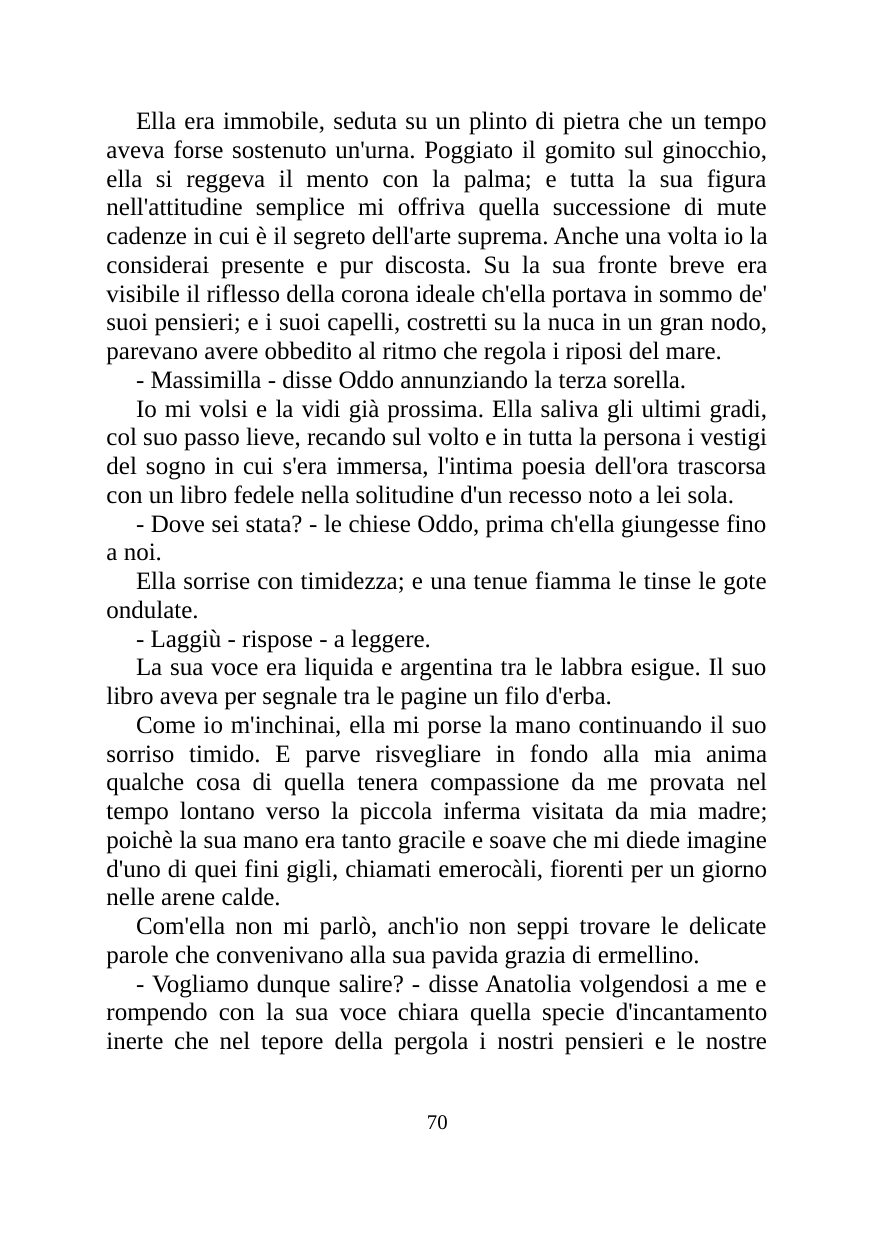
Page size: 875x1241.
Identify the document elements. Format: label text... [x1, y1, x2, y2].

text - Vogliamo dunque salire? - disse Anatolia volgendosi a me e rompendo con la sua voce chiara quella specie d'incantamento inerte che nel tepore della pergola i nostri pensieri e le nostre [106, 969, 768, 1055]
text - Dove sei stata? - le chiese Oddo, prima ch'ella giungesse fino a noi. [106, 509, 768, 566]
text - Massimilla - disse Oddo annunziando la terza sorella. [106, 365, 768, 394]
text Come io m'inchinai, ella mi porse la mano continuando il suo sorriso timido. E parve risvegliare in fondo alla mia anima qualche cosa di quella tenera compassione da me provata nel tempo lontano verso la piccola inferma visitata da mia madre; poichè la sua mano era tanto gracile e soave che mi diede imagine d'uno di quei fini gigli, chiamati emerocàli, fiorenti per un giorno nelle arene calde. [106, 710, 768, 911]
text Io mi volsi e la vidi già prossima. Ella saliva gli ultimi gradi, col suo passo lieve, recando sul volto e in tutta la persona i vestigi del sogno in cui s'era immersa, l'intima poesia dell'ora trascorsa con un libro fedele nella solitudine d'un recesso noto a lei sola. [106, 394, 768, 509]
text Com'ella non mi parlò, anch'io non seppi trovare le delicate parole che convenivano alla sua pavida grazia di ermellino. [106, 911, 768, 969]
text - Laggiù - rispose - a leggere. [106, 624, 768, 652]
text Ella era immobile, seduta su un plinto di pietra che un tempo aveva forse sostenuto un'urna. Poggiato il gomito sul ginocchio, ella si reggeva il mento con la palma; e tutta la sua figura nell'attitudine semplice mi offriva quella successione di mute cadenze in cui è il segreto dell'arte suprema. Anche una volta io la considerai presente e pur discosta. Su la sua fronte breve era visibile il riflesso della corona ideale ch'ella portava in sommo de' suoi pensieri; e i suoi capelli, costretti su la nuca in un gran nodo, parevano avere obbedito al ritmo che regola i riposi del mare. [106, 106, 768, 365]
text La sua voce era liquida e argentina tra le labbra esigue. Il suo libro aveva per segnale tra le pagine un filo d'erba. [106, 652, 768, 710]
text Ella sorrise con timidezza; e una tenue fiamma le tinse le gote ondulate. [106, 566, 768, 624]
